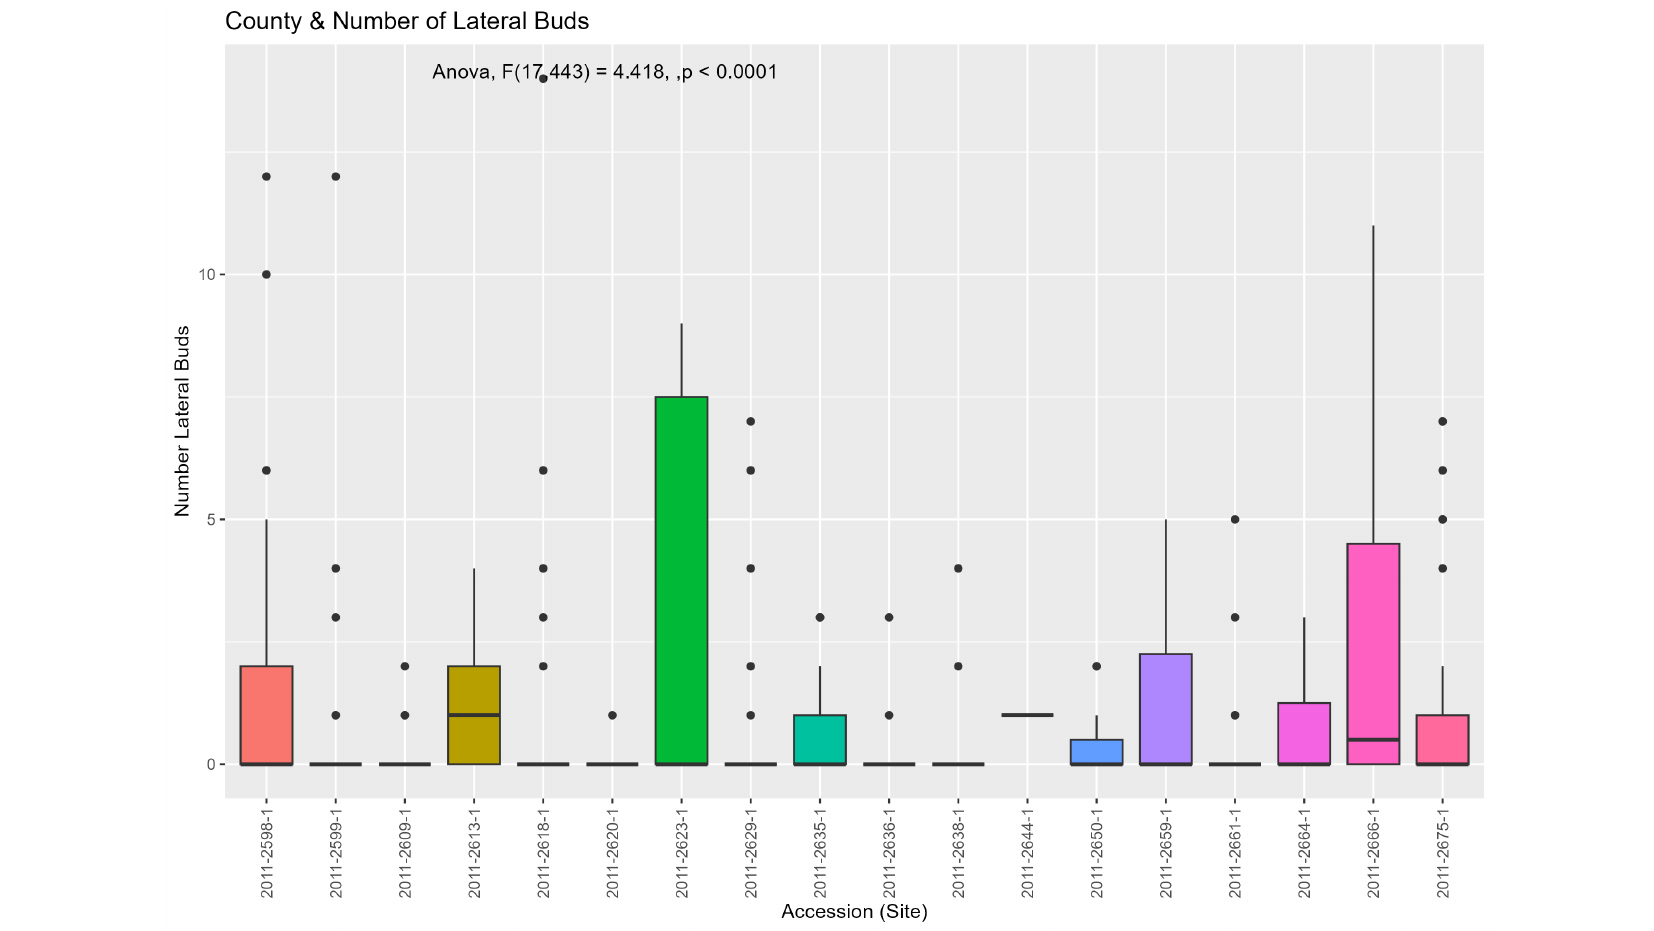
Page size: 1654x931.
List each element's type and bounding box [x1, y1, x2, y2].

picture [164, 1, 1494, 931]
